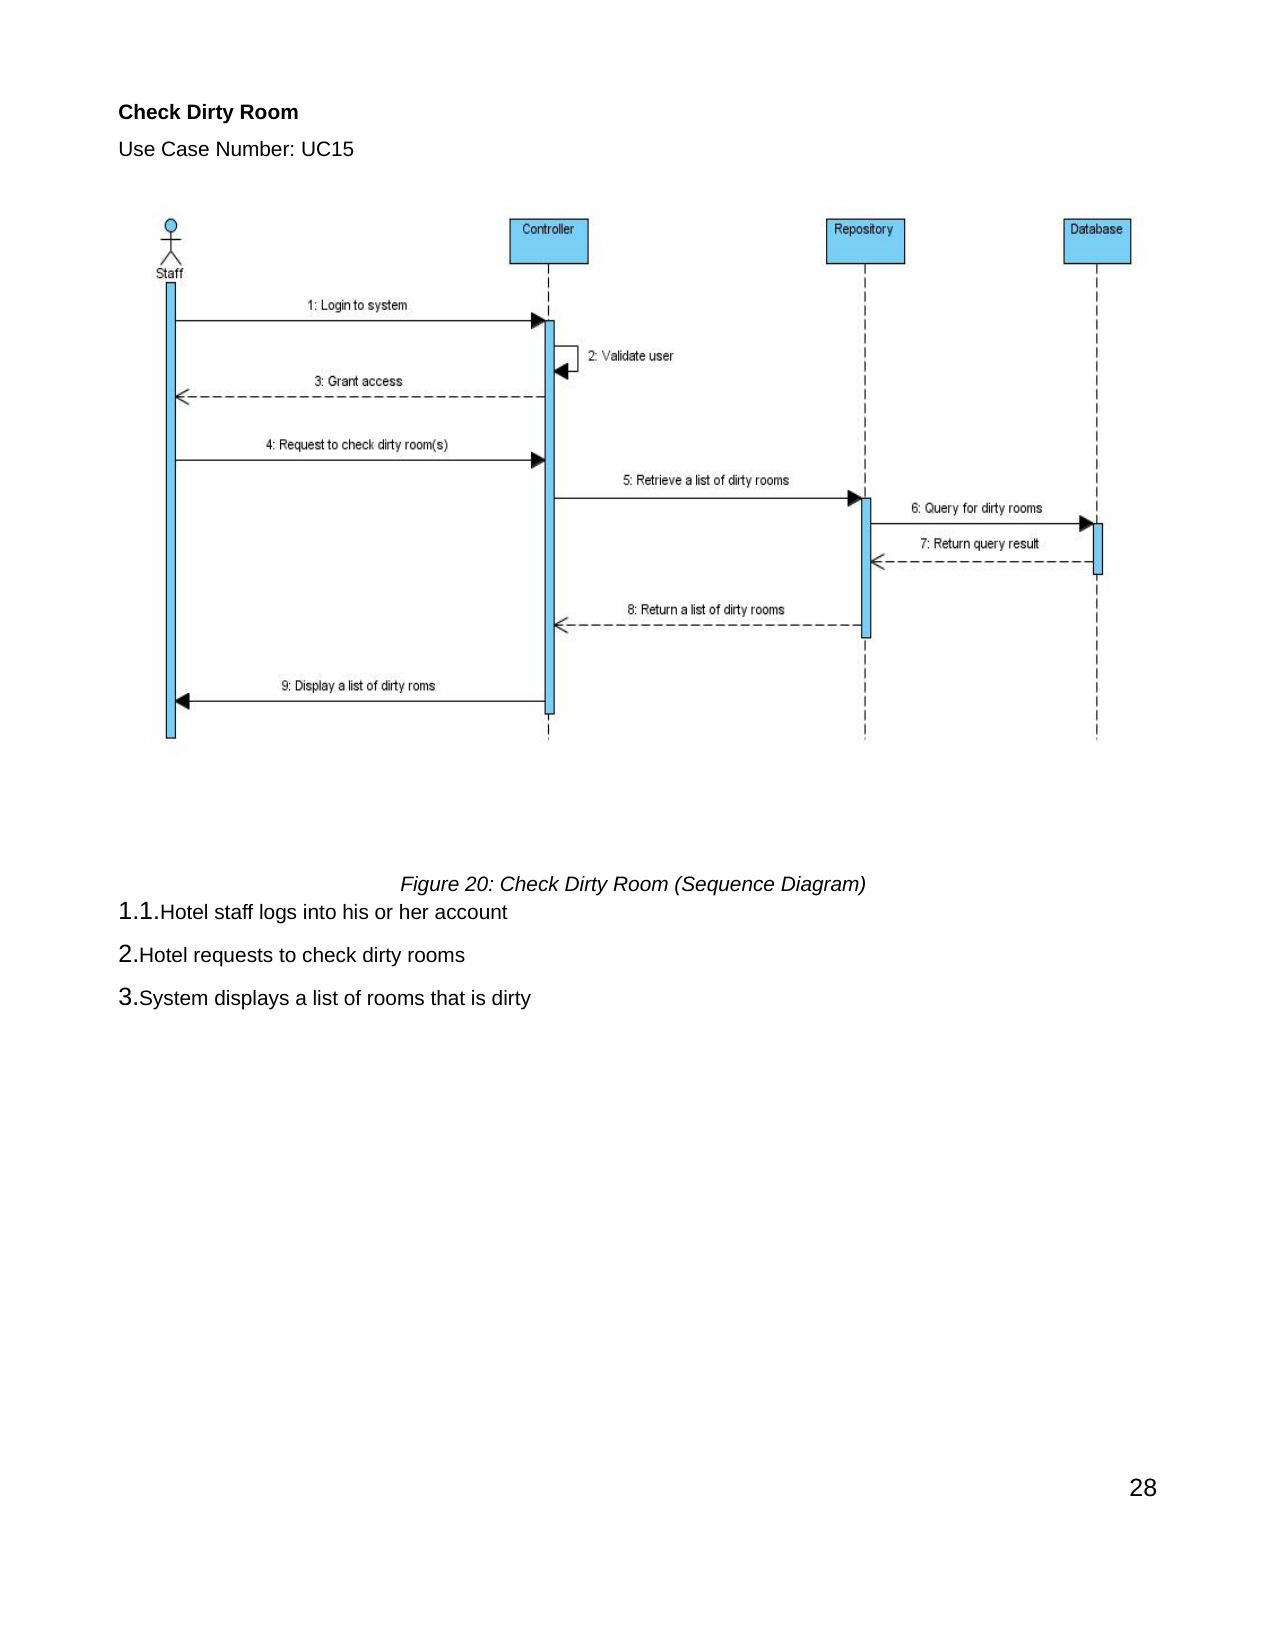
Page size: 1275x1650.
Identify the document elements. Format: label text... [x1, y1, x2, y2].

list Hotel requests to check dirty rooms [118, 939, 1157, 968]
list Figure 20: Check Dirty Room (Sequence Diagram) [115, 872, 1154, 896]
subtitle Check Dirty Room [118, 100, 1157, 124]
list Hotel staff logs into his or her account [115, 172, 1157, 924]
list System displays a list of rooms that is dirty [118, 982, 1157, 1011]
picture [115, 206, 1154, 872]
text Use Case Number: UC15 [118, 136, 1157, 160]
